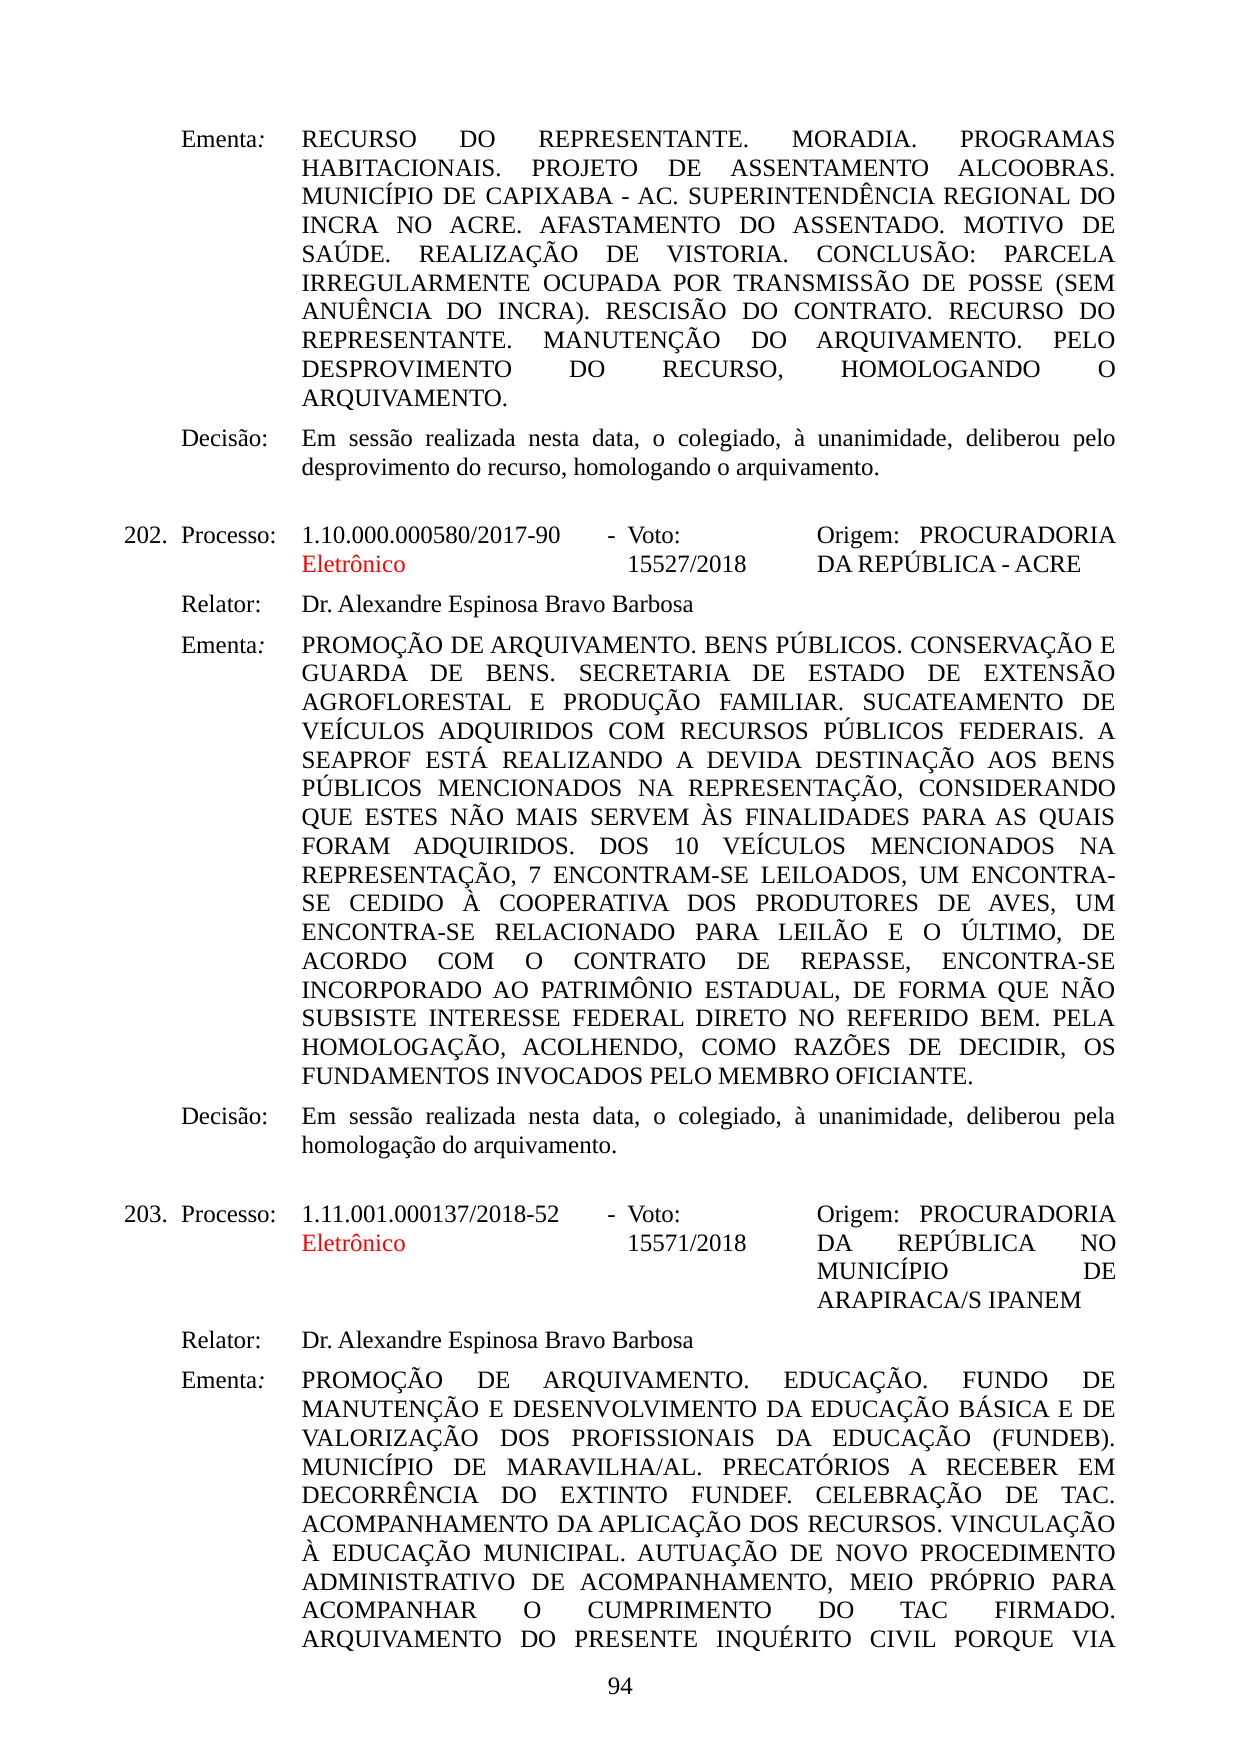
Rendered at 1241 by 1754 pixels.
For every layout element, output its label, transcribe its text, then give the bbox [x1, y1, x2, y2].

table_cell Relator: [175, 584, 296, 624]
table_cell RECURSO DO REPRESENTANTE. MORADIA. PROGRAMAS HABITACIONAIS. PROJETO DE ASSENTAMENTO ALCOOBRAS. MUNICÍPIO DE CAPIXABA - AC. SUPERINTENDÊNCIA REGIONAL DO INCRA NO ACRE. AFASTAMENTO DO ASSENTADO. MOTIVO DE SAÚDE. REALIZAÇÃO DE VISTORIA. CONCLUSÃO: PARCELA IRREGULARMENTE OCUPADA POR TRANSMISSÃO DE POSSE (SEM ANUÊNCIA DO INCRA). RESCISÃO DO CONTRATO. RECURSO DO REPRESENTANTE. MANUTENÇÃO DO ARQUIVAMENTO. PELO DESPROVIMENTO DO RECURSO, HOMOLOGANDO O ARQUIVAMENTO. [296, 118, 1122, 417]
table_header Processo: [175, 1193, 296, 1319]
table_cell Dr. Alexandre Espinosa Bravo Barbosa [296, 1320, 1122, 1360]
table_cell Em sessão realizada nesta data, o colegiado, à unanimidade, deliberou pela homologação do arquivamento. [296, 1095, 1122, 1164]
table_cell [118, 1360, 175, 1659]
table_header Voto: 15571/2018 [621, 1193, 811, 1319]
table_cell [118, 118, 175, 417]
table_cell [118, 1095, 175, 1164]
table_header 203. [118, 1193, 175, 1319]
table_cell Decisão: [175, 417, 296, 486]
table_cell Ementa: [175, 1360, 296, 1659]
table_header 202. [118, 515, 175, 584]
table_cell Dr. Alexandre Espinosa Bravo Barbosa [296, 584, 1122, 624]
table_cell [118, 417, 175, 486]
table_cell Ementa: [175, 624, 296, 1095]
table_header Origem: PROCURADORIA DA REPÚBLICA NO MUNICÍPIO DE ARAPIRACA/S IPANEM [811, 1193, 1122, 1319]
table_cell [118, 624, 175, 1095]
table_cell PROMOÇÃO DE ARQUIVAMENTO. BENS PÚBLICOS. CONSERVAÇÃO E GUARDA DE BENS. SECRETARIA DE ESTADO DE EXTENSÃO AGROFLORESTAL E PRODUÇÃO FAMILIAR. SUCATEAMENTO DE VEÍCULOS ADQUIRIDOS COM RECURSOS PÚBLICOS FEDERAIS. A SEAPROF ESTÁ REALIZANDO A DEVIDA DESTINAÇÃO AOS BENS PÚBLICOS MENCIONADOS NA REPRESENTAÇÃO, CONSIDERANDO QUE ESTES NÃO MAIS SERVEM ÀS FINALIDADES PARA AS QUAIS FORAM ADQUIRIDOS. DOS 10 VEÍCULOS MENCIONADOS NA REPRESENTAÇÃO, 7 ENCONTRAM-SE LEILOADOS, UM ENCONTRA-SE CEDIDO À COOPERATIVA DOS PRODUTORES DE AVES, UM ENCONTRA-SE RELACIONADO PARA LEILÃO E O ÚLTIMO, DE ACORDO COM O CONTRATO DE REPASSE, ENCONTRA-SE INCORPORADO AO PATRIMÔNIO ESTADUAL, DE FORMA QUE NÃO SUBSISTE INTERESSE FEDERAL DIRETO NO REFERIDO BEM. PELA HOMOLOGAÇÃO, ACOLHENDO, COMO RAZÕES DE DECIDIR, OS FUNDAMENTOS INVOCADOS PELO MEMBRO OFICIANTE. [296, 624, 1122, 1095]
table_cell Em sessão realizada nesta data, o colegiado, à unanimidade, deliberou pelo desprovimento do recurso, homologando o arquivamento. [296, 417, 1122, 486]
table_cell Relator: [175, 1320, 296, 1360]
table_header 1.10.000.000580/2017-90 - Eletrônico [296, 515, 621, 584]
table_header 1.11.001.000137/2018-52 - Eletrônico [296, 1193, 621, 1319]
table_header Voto: 15527/2018 [621, 515, 811, 584]
table_cell Decisão: [175, 1095, 296, 1164]
table_cell Ementa: [175, 118, 296, 417]
table_header Processo: [175, 515, 296, 584]
table_cell [118, 584, 175, 624]
table_cell PROMOÇÃO DE ARQUIVAMENTO. EDUCAÇÃO. FUNDO DE MANUTENÇÃO E DESENVOLVIMENTO DA EDUCAÇÃO BÁSICA E DE VALORIZAÇÃO DOS PROFISSIONAIS DA EDUCAÇÃO (FUNDEB). MUNICÍPIO DE MARAVILHA/AL. PRECATÓRIOS A RECEBER EM DECORRÊNCIA DO EXTINTO FUNDEF. CELEBRAÇÃO DE TAC. ACOMPANHAMENTO DA APLICAÇÃO DOS RECURSOS. VINCULAÇÃO À EDUCAÇÃO MUNICIPAL. AUTUAÇÃO DE NOVO PROCEDIMENTO ADMINISTRATIVO DE ACOMPANHAMENTO, MEIO PRÓPRIO PARA ACOMPANHAR O CUMPRIMENTO DO TAC FIRMADO. ARQUIVAMENTO DO PRESENTE INQUÉRITO CIVIL PORQUE VIA [296, 1360, 1122, 1659]
table_header Origem: PROCURADORIA DA REPÚBLICA - ACRE [811, 515, 1122, 584]
table_cell [118, 1320, 175, 1360]
